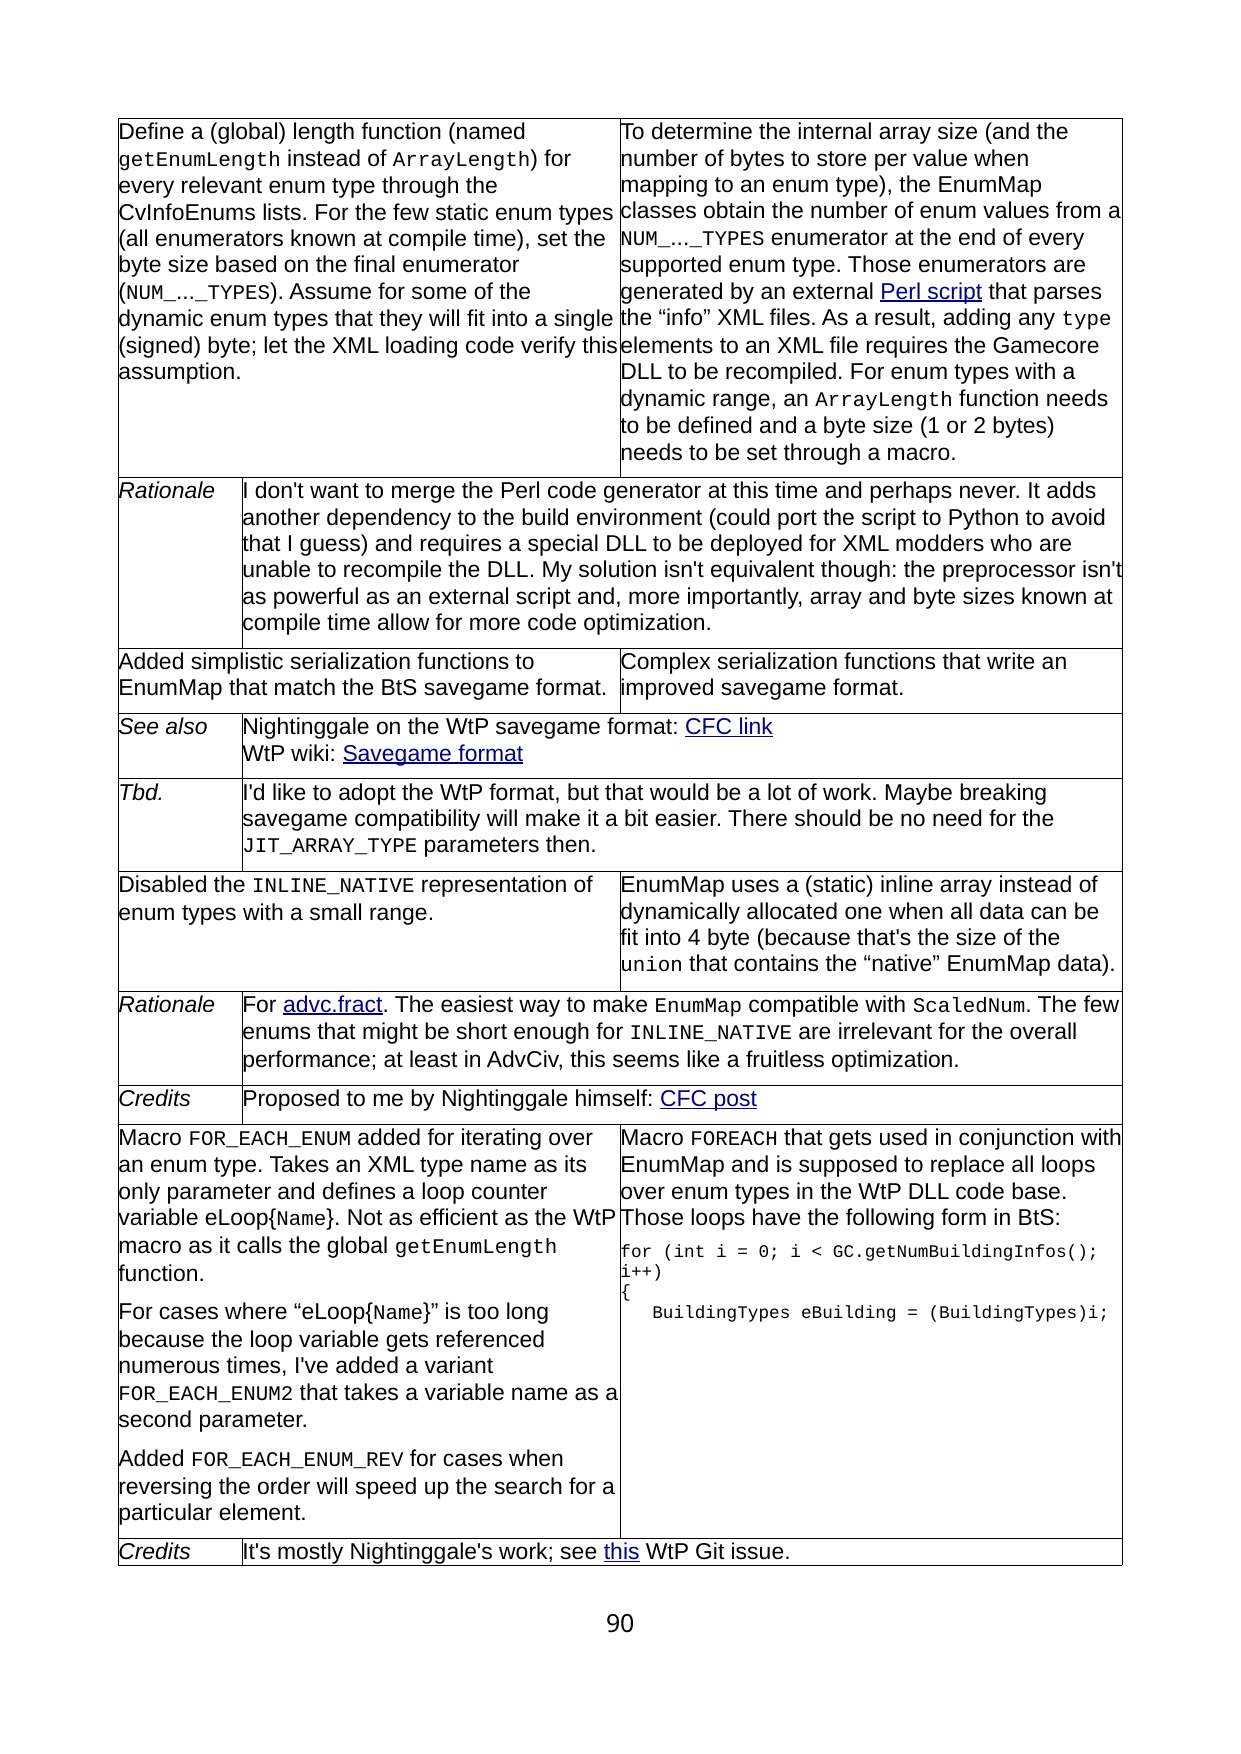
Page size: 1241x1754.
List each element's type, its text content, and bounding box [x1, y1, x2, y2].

table_cell Rationale [119, 478, 242, 648]
table_cell Define a (global) length function (named getEnumLength instead of ArrayLength) for every relevant enum type through the CvInfoEnums lists. For the few static enum types (all enumerators known at compile time), set the byte size based on the final enumerator (NUM_..._TYPES). Assume for some of the dynamic enum types that they will fit into a single (signed) byte; let the XML loading code verify this assumption. [119, 119, 620, 477]
table_cell See also [119, 714, 242, 778]
table_cell Disabled the INLINE_NATIVE representation of enum types with a small range. [119, 872, 620, 991]
table_cell Complex serialization functions that write an improved savegame format. [621, 649, 1122, 713]
table_cell To determine the internal array size (and the number of bytes to store per value when mapping to an enum type), the EnumMap classes obtain the number of enum values from a NUM_..._TYPES enumerator at the end of every supported enum type. Those enumerators are generated by an external Perl script that parses the “info” XML files. As a result, adding any type elements to an XML file requires the Gamecore DLL to be recompiled. For enum types with a dynamic range, an ArrayLength function needs to be defined and a byte size (1 or 2 bytes) needs to be set through a macro. [621, 119, 1122, 477]
table_cell It's mostly Nightinggale's work; see this WtP Git issue. [243, 1539, 1122, 1564]
table_cell Credits [119, 1086, 242, 1124]
table_cell Nightinggale on the WtP savegame format: CFC link WtP wiki: Savegame format [243, 714, 1122, 778]
table_cell I'd like to adopt the WtP format, but that would be a lot of work. Maybe breaking savegame compatibility will make it a bit easier. There should be no need for the JIT_ARRAY_TYPE parameters then. [243, 779, 1122, 871]
table_cell Macro FOR_EACH_ENUM added for iterating over an enum type. Takes an XML type name as its only parameter and defines a loop counter variable eLoop{Name}. Not as efficient as the WtP macro as it calls the global getEnumLength function. For cases where “eLoop{Name}” is too long because the loop variable gets referenced numerous times, I've added a variant FOR_EACH_ENUM2 that takes a variable name as a second parameter. Added FOR_EACH_ENUM_REV for cases when reversing the order will speed up the search for a particular element. [119, 1125, 620, 1538]
table_cell Credits [119, 1539, 242, 1564]
table_cell Rationale [119, 992, 242, 1085]
table_cell Tbd. [119, 779, 242, 871]
table_cell Proposed to me by Nightinggale himself: CFC post [243, 1086, 1122, 1124]
table_cell I don't want to merge the Perl code generator at this time and perhaps never. It adds another dependency to the build environment (could port the script to Python to avoid that I guess) and requires a special DLL to be deployed for XML modders who are unable to recompile the DLL. My solution isn't equivalent though: the preprocessor isn't as powerful as an external script and, more importantly, array and byte sizes known at compile time allow for more code optimization. [243, 478, 1122, 648]
table_cell Macro FOREACH that gets used in conjunction with EnumMap and is supposed to replace all loops over enum types in the WtP DLL code base. Those loops have the following form in BtS: for (int i = 0; i < GC.getNumBuildingInfos(); i++) { BuildingTypes eBuilding = (BuildingTypes)i; [621, 1125, 1122, 1538]
table_cell For advc.fract. The easiest way to make EnumMap compatible with ScaledNum. The few enums that might be short enough for INLINE_NATIVE are irrelevant for the overall performance; at least in AdvCiv, this seems like a fruitless optimization. [243, 992, 1122, 1085]
table_cell EnumMap uses a (static) inline array instead of dynamically allocated one when all data can be fit into 4 byte (because that's the size of the union that contains the “native” EnumMap data). [621, 872, 1122, 991]
table_cell Added simplistic serialization functions to EnumMap that match the BtS savegame format. [119, 649, 620, 713]
